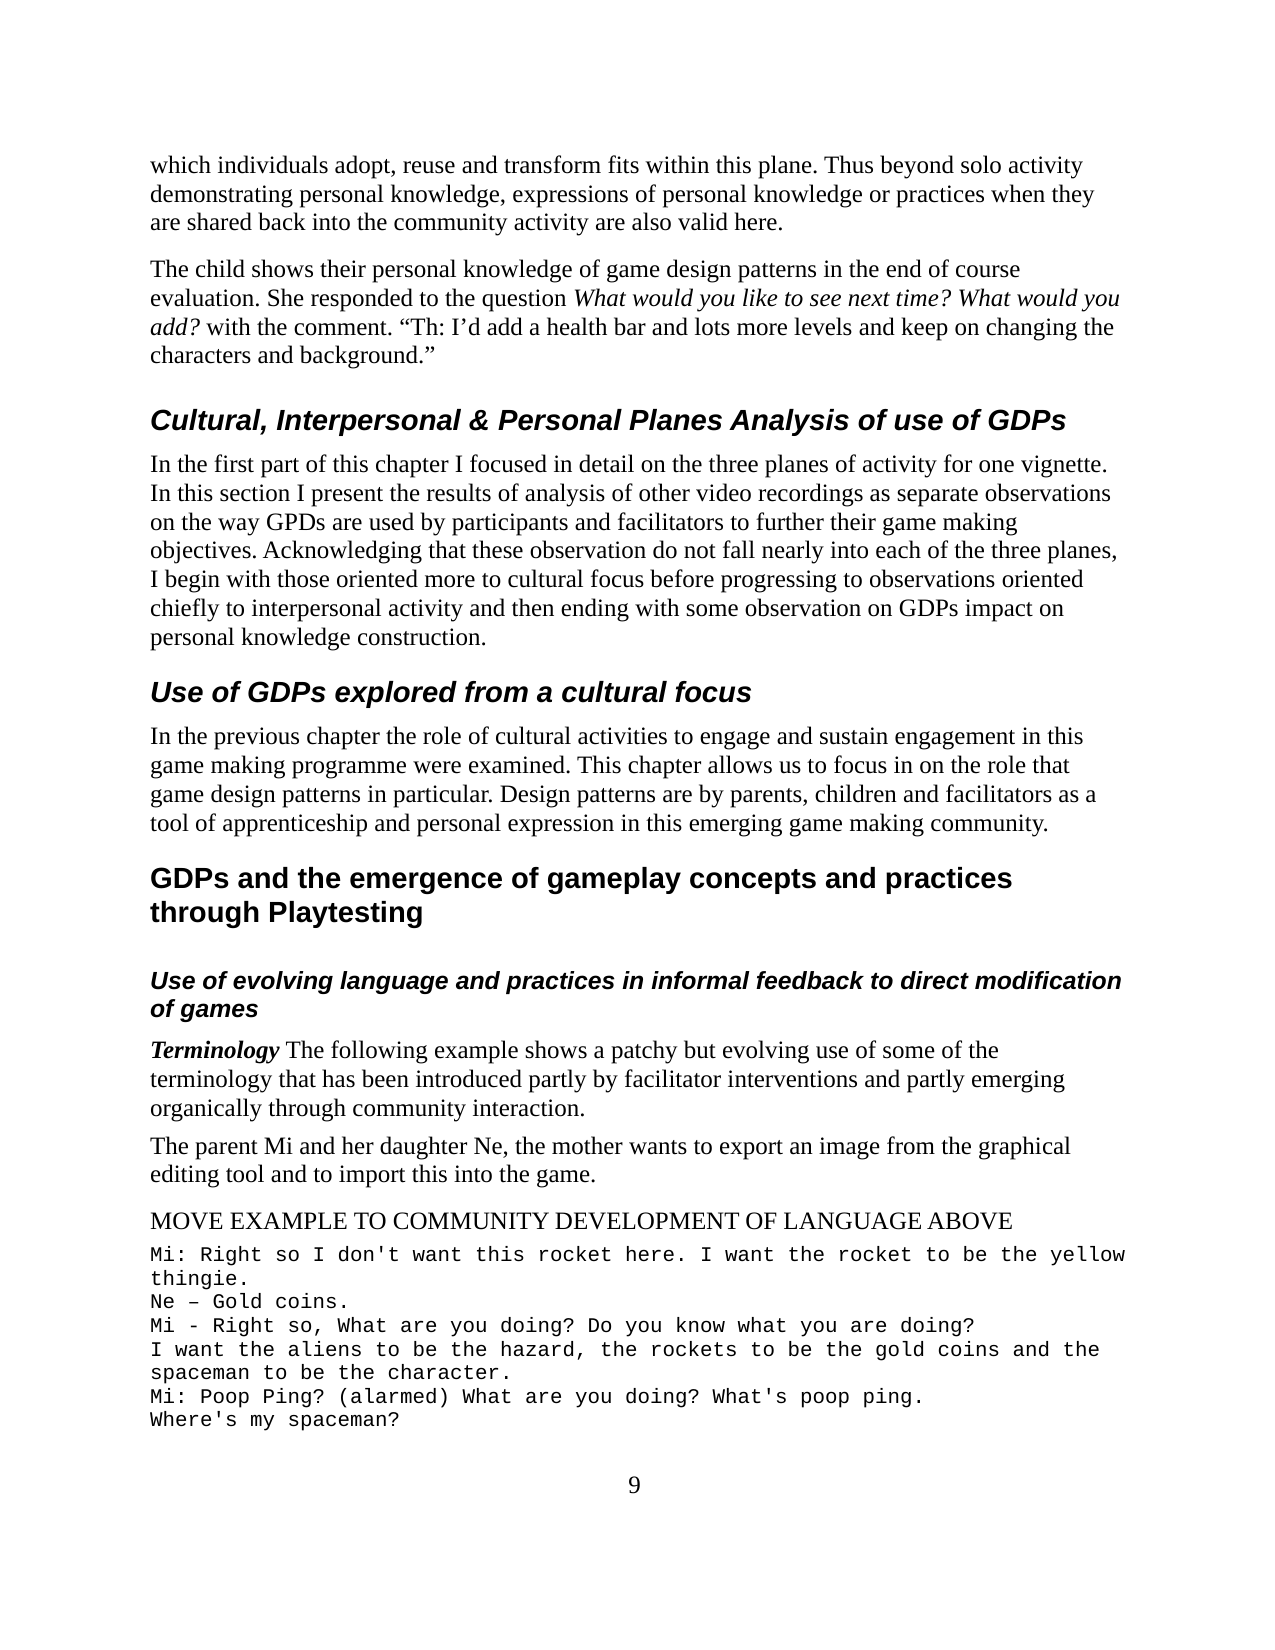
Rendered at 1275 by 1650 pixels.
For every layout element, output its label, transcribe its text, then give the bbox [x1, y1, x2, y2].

text The child shows their personal knowledge of game design patterns in the end of course evaluation. She responded to the question What would you like to see next time? What would you add? with the comment. “Th: I’d add a health bar and lots more levels and keep on changing the characters and background.” [150, 254, 1125, 369]
text which individuals adopt, reuse and transform fits within this plane. Thus beyond solo activity demonstrating personal knowledge, expressions of personal knowledge or practices when they are shared back into the community activity are also valid here. [150, 150, 1125, 236]
text Mi: Poop Ping? (alarmed) What are you doing? What's poop ping. [150, 1386, 1125, 1409]
text Mi - Right so, What are you doing? Do you know what you are doing? [150, 1315, 1125, 1338]
subtitle Use of GDPs explored from a cultural focus [150, 675, 1125, 709]
text Terminology The following example shows a patchy but evolving use of some of the terminology that has been introduced partly by facilitator interventions and partly emerging organically through community interaction. [150, 1036, 1125, 1122]
text MOVE EXAMPLE TO COMMUNITY DEVELOPMENT OF LANGUAGE ABOVE [150, 1206, 1125, 1235]
text The parent Mi and her daughter Ne, the mother wants to export an image from the graphical editing tool and to import this into the game. [150, 1131, 1125, 1188]
text In the previous chapter the role of cultural activities to engage and sustain engagement in this game making programme were examined. This chapter allows us to focus in on the role that game design patterns in particular. Design patterns are by parents, children and facilitators as a tool of apprenticeship and personal expression in this emerging game making community. [150, 721, 1125, 836]
subtitle GDPs and the emergence of gameplay concepts and practices through Playtesting [150, 861, 1125, 928]
text Where's my spaceman? [150, 1409, 1125, 1433]
subtitle Use of evolving language and practices in informal feedback to direct modification of games [150, 966, 1125, 1023]
text Mi: Right so I don't want this rocket here. I want the rocket to be the yellow thingie. [150, 1244, 1125, 1291]
text In the first part of this chapter I focused in detail on the three planes of activity for one vignette. In this section I present the results of analysis of other video recordings as separate observations on the way GPDs are used by participants and facilitators to further their game making objectives. Acknowledging that these observation do not fall nearly into each of the three planes, I begin with those oriented more to cultural focus before progressing to observations oriented chiefly to interpersonal activity and then ending with some observation on GDPs impact on personal knowledge construction. [150, 449, 1125, 650]
text I want the aliens to be the hazard, the rockets to be the gold coins and the spaceman to be the character. [150, 1338, 1125, 1386]
subtitle Cultural, Interpersonal & Personal Planes Analysis of use of GDPs [150, 403, 1125, 437]
text Ne – Gold coins. [150, 1291, 1125, 1315]
